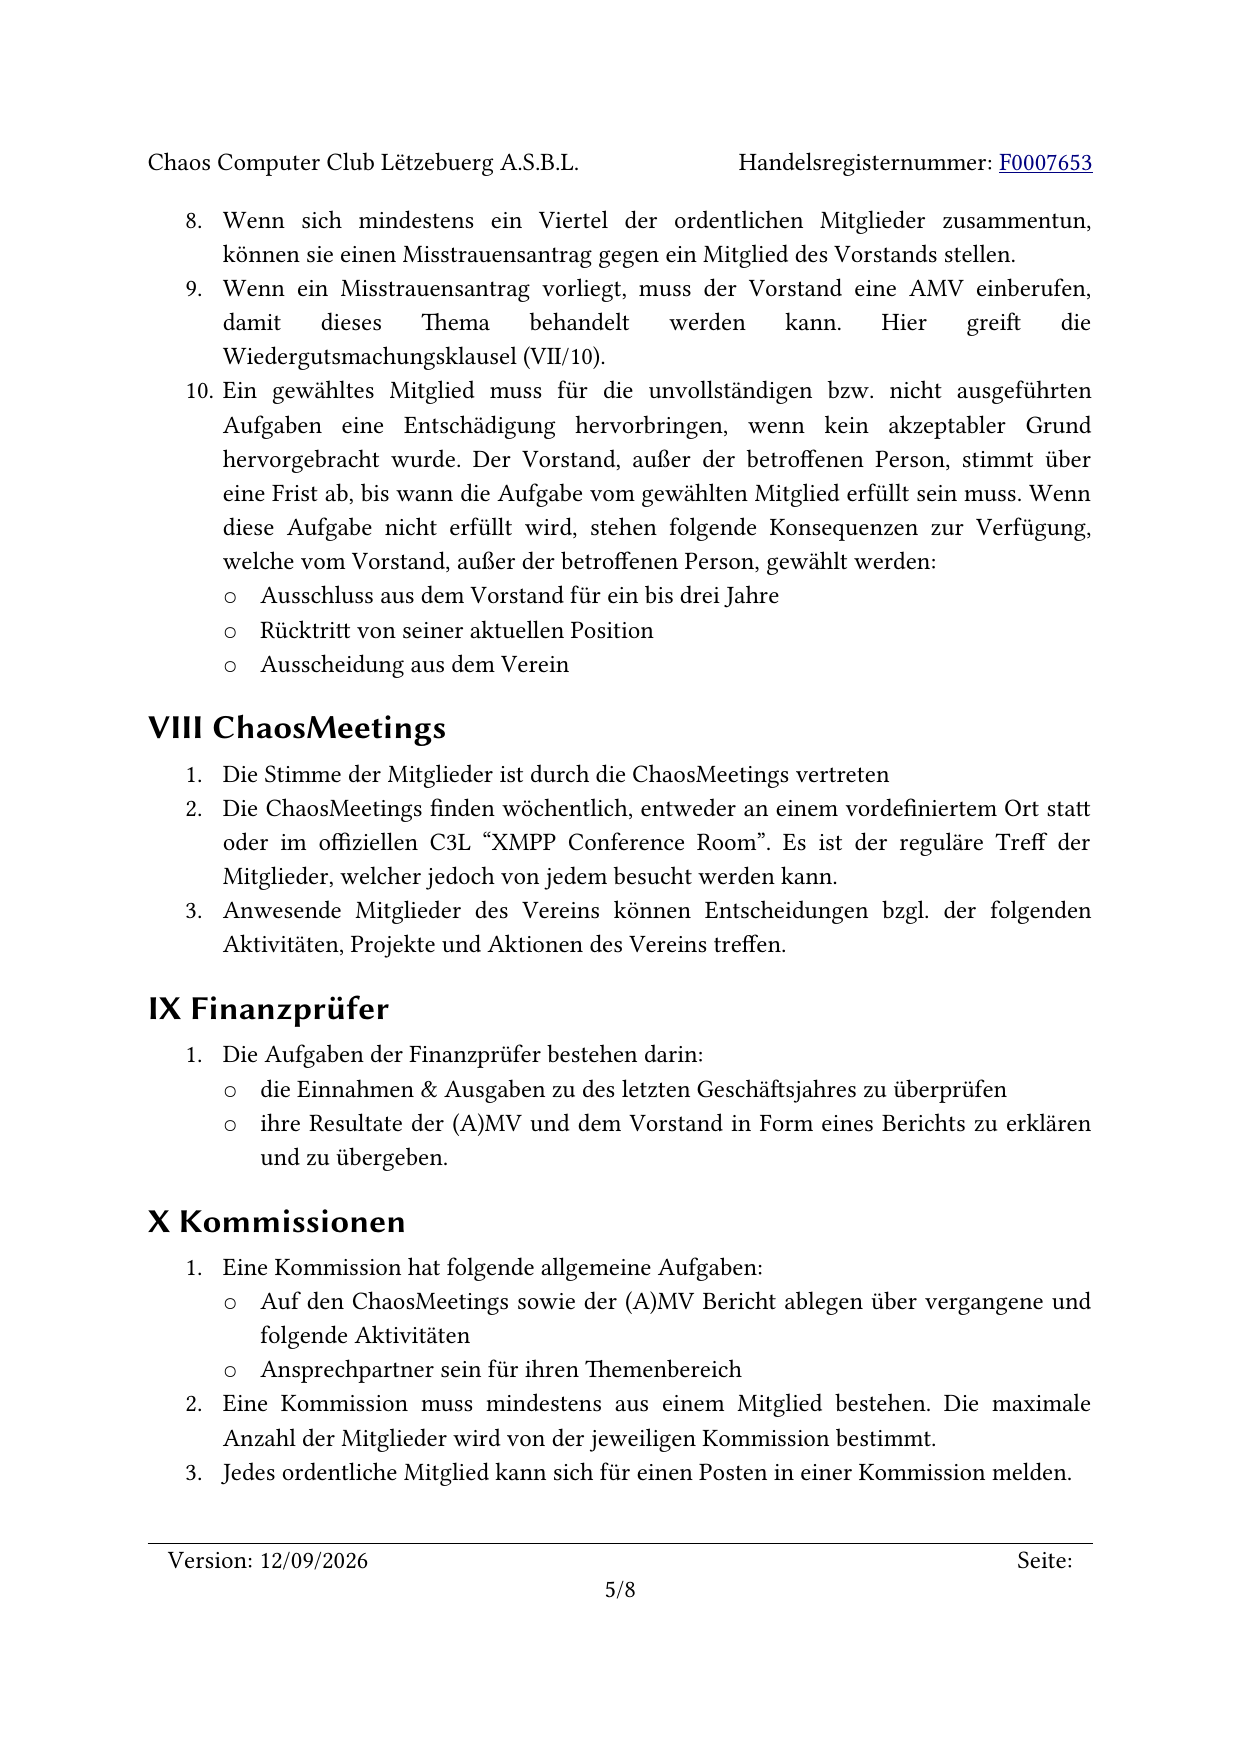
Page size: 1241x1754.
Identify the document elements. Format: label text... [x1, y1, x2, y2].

list Rücktritt von seiner aktuellen Position [223, 616, 1093, 644]
list Die Aufgaben der Finanzprüfer bestehen darin: [185, 1040, 1093, 1069]
subtitle X Kommissionen [148, 1202, 1093, 1240]
list Auf den ChaosMeetings sowie der (A)MV Bericht ablegen über vergangene und folgende Aktivitäten [223, 1287, 1093, 1350]
list Ein gewähltes Mitglied muss für die unvollständigen bzw. nicht ausgeführten Aufgaben eine Entschädigung hervorbringen, wenn kein akzeptabler Grund hervorgebracht wurde. Der Vorstand, außer der betroffenen Person, stimmt über eine Frist ab, bis wann die Aufgabe vom gewählten Mitglied erfüllt sein muss. Wenn diese Aufgabe nicht erfüllt wird, stehen folgende Konsequenzen zur Verfügung, welche vom Vorstand, außer der betroffenen Person, gewählt werden: [185, 376, 1093, 576]
list Eine Kommission muss mindestens aus einem Mitglied bestehen. Die maximale Anzahl der Mitglieder wird von der jeweiligen Kommission bestimmt. [185, 1389, 1093, 1452]
list Die ChaosMeetings finden wöchentlich, entweder an einem vordefiniertem Ort statt oder im offiziellen C3L “XMPP Conference Room”. Es ist der reguläre Treff der Mitglieder, welcher jedoch von jedem besucht werden kann. [185, 794, 1093, 891]
list Wenn sich mindestens ein Viertel der ordentlichen Mitglieder zusammentun, können sie einen Misstrauensantrag gegen ein Mitglied des Vorstands stellen. [185, 206, 1093, 268]
subtitle VIII ChaosMeetings [148, 709, 1093, 747]
subtitle IX Finanzprüfer [148, 990, 1093, 1028]
list Die Stimme der Mitglieder ist durch die ChaosMeetings vertreten [185, 760, 1093, 788]
list Ausschluss aus dem Vorstand für ein bis drei Jahre [223, 581, 1093, 610]
list Ausscheidung aus dem Verein [223, 650, 1093, 678]
list Anwesende Mitglieder des Vereins können Entscheidungen bzgl. der folgenden Aktivitäten, Projekte und Aktionen des Vereins treffen. [185, 896, 1093, 959]
list Jedes ordentliche Mitglied kann sich für einen Posten in einer Kommission melden. [185, 1458, 1093, 1486]
list die Einnahmen & Ausgaben zu des letzten Geschäftsjahres zu überprüfen [223, 1074, 1093, 1103]
list Wenn ein Misstrauensantrag vorliegt, muss der Vorstand eine AMV einberufen, damit dieses Thema behandelt werden kann. Hier greift die Wiedergutsmachungsklausel (VII/10). [185, 274, 1093, 371]
list ihre Resultate der (A)MV und dem Vorstand in Form eines Berichts zu erklären und zu übergeben. [223, 1109, 1093, 1171]
list Eine Kommission hat folgende allgemeine Aufgaben: [185, 1253, 1093, 1281]
list Ansprechpartner sein für ihren Themenbereich [223, 1355, 1093, 1384]
